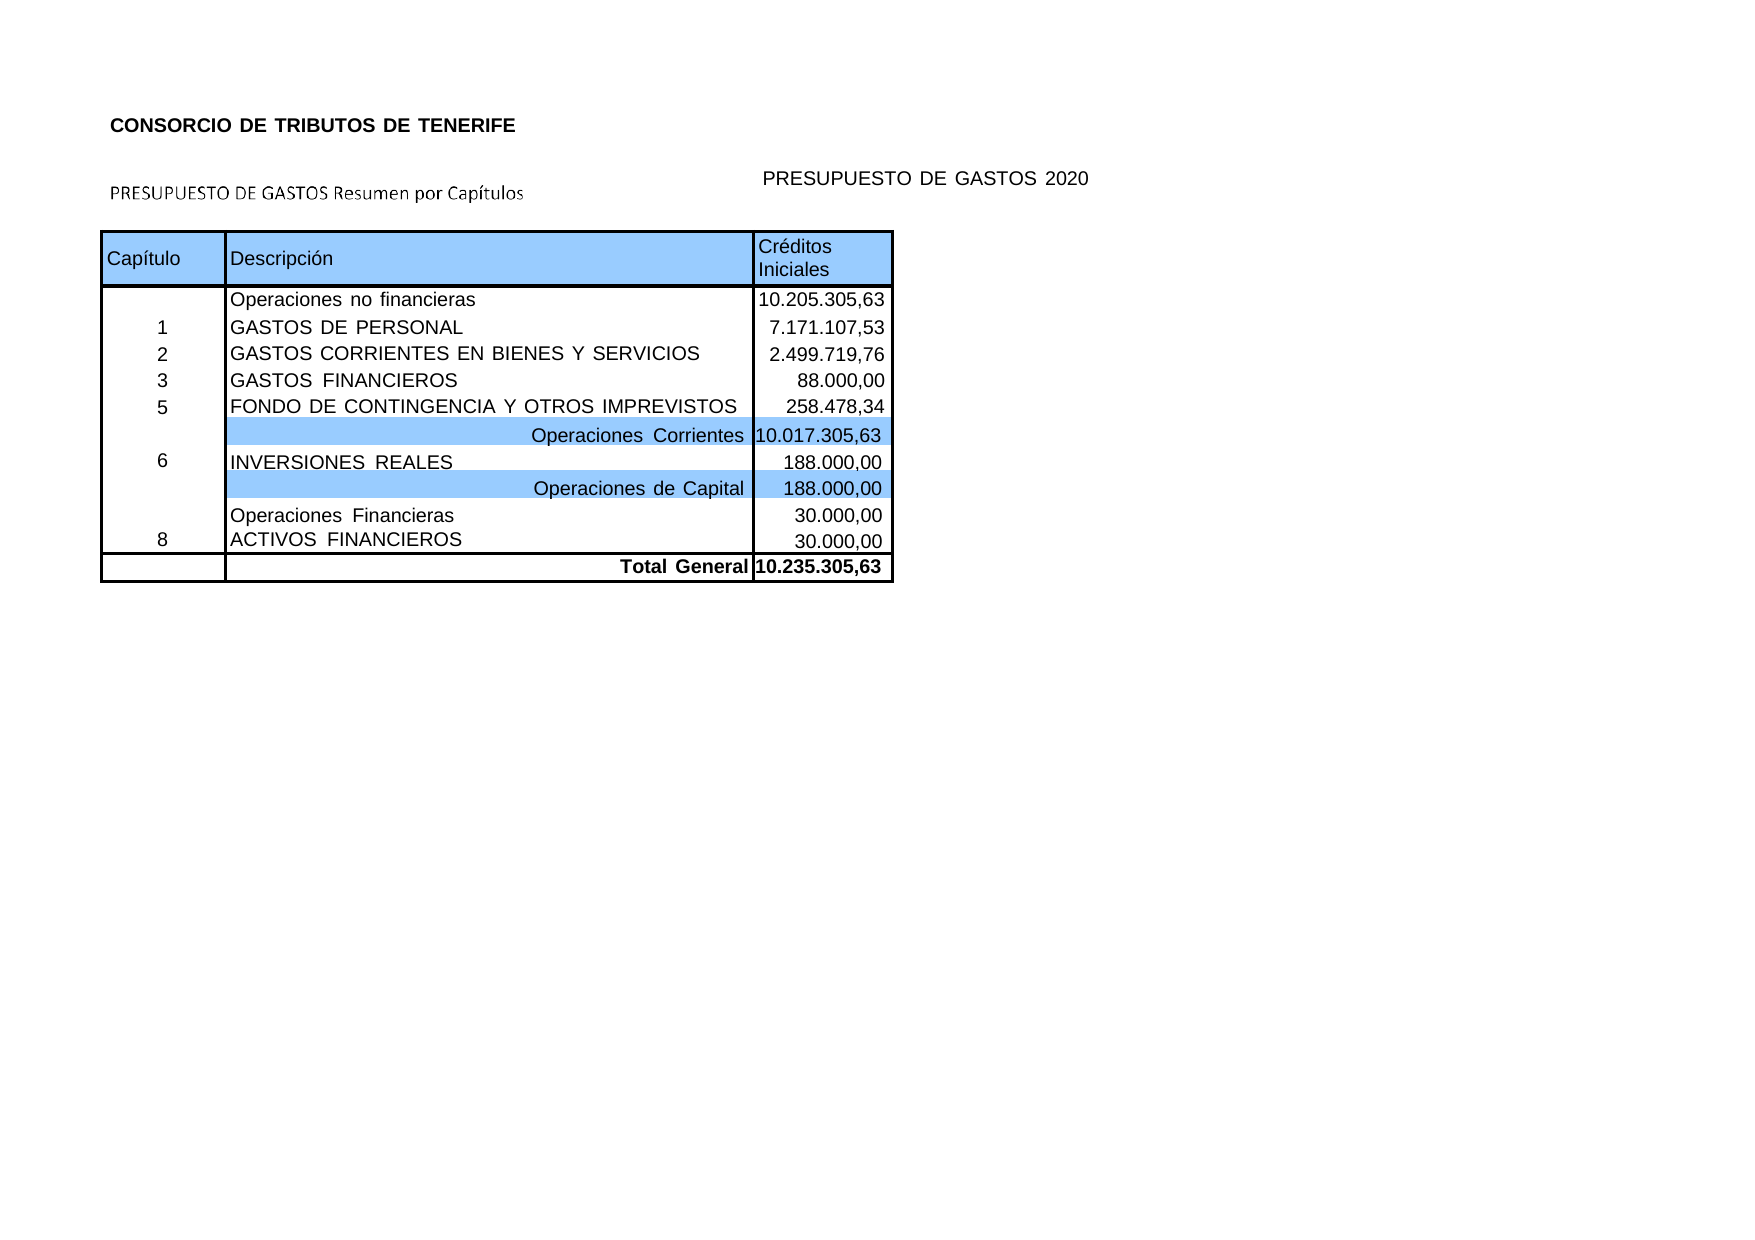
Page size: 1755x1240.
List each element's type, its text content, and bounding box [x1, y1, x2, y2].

table_cell 30.000,00 30.000,00 [755, 499, 891, 552]
table_cell [103, 555, 224, 580]
table_cell Total General [227, 555, 752, 580]
table_cell 1 2 3 5 6 8 [103, 288, 224, 552]
table_cell 188.000,00 [755, 445, 891, 470]
table_cell Operaciones no financieras GASTOS DE PERSONAL GASTOS CORRIENTES EN BIENES Y SERVICIOS GASTOS FINANCIEROS FONDO DE CONTINGENCIA Y OTROS IMPREVISTOS [227, 288, 752, 417]
text PRESUPUESTO DE GASTOS 2020 [111, 166, 1502, 203]
table_header Créditos Iniciales [755, 233, 891, 284]
table_cell 188.000,00 [755, 470, 891, 498]
table_cell 10.235.305,63 [755, 555, 891, 580]
table_cell 10.205.305,63 7.171.107,53 2.499.719,76 88.000,00 258.478,34 [755, 288, 891, 417]
table_header Descripción [227, 233, 752, 284]
table_cell Operaciones Financieras ACTIVOS FINANCIEROS [227, 499, 752, 552]
table_cell Operaciones de Capital [227, 470, 752, 498]
table_cell 10.017.305,63 [755, 417, 891, 445]
table_cell Operaciones Corrientes [227, 417, 752, 445]
table_cell INVERSIONES REALES [227, 445, 752, 470]
table_header Capítulo [103, 233, 224, 284]
